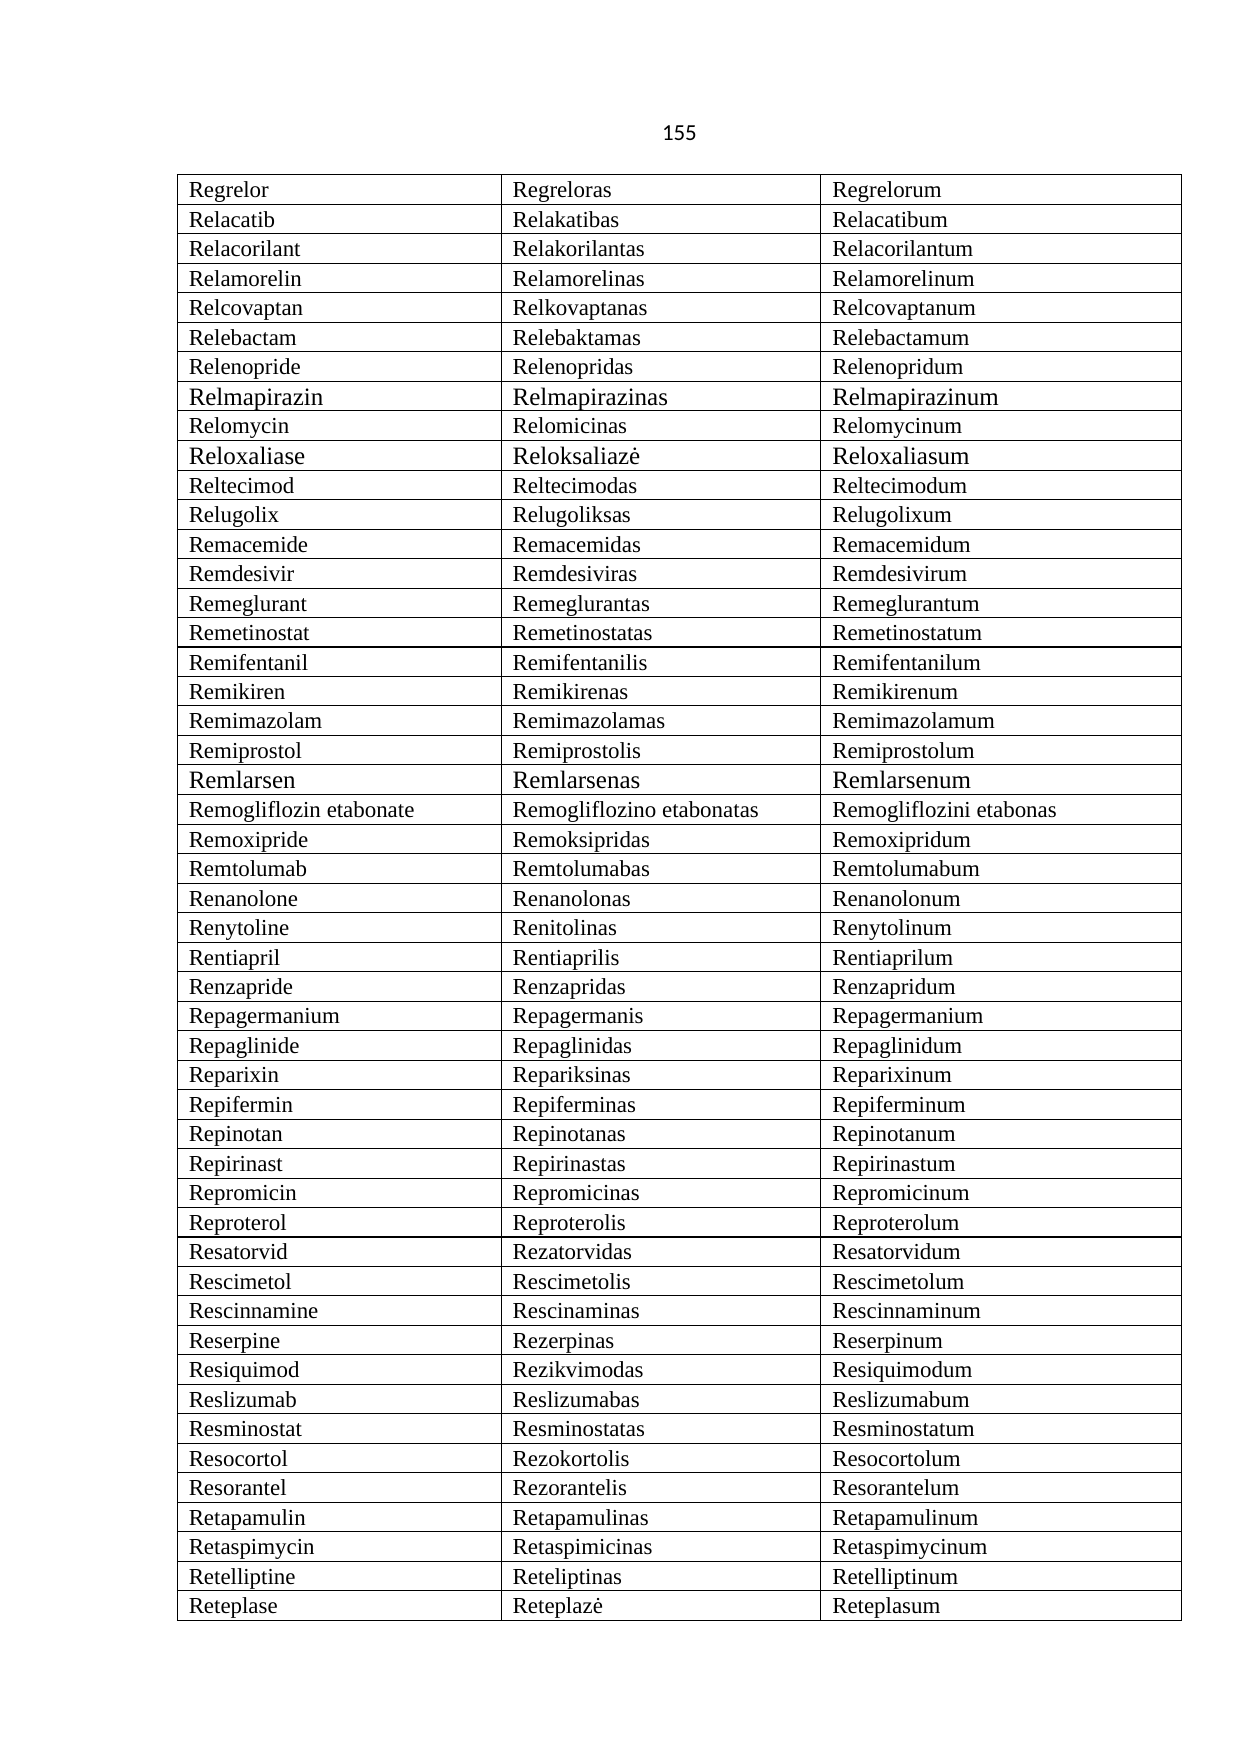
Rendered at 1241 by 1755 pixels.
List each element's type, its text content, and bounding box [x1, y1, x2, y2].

table_cell Remifentanil [178, 648, 501, 676]
table_cell Rentiaprilis [502, 943, 820, 971]
table_cell Relomycin [178, 411, 501, 440]
table_cell Relmapirazinas [502, 382, 820, 410]
table_cell Remoxipridum [821, 825, 1181, 853]
table_cell Reserpine [178, 1326, 501, 1354]
table_cell Relomycinum [821, 411, 1181, 440]
table_cell Relebaktamas [502, 323, 820, 351]
table_cell Repifermin [178, 1090, 501, 1118]
table_cell Remogliflozin etabonate [178, 795, 501, 824]
table_cell Relamorelinum [821, 264, 1181, 292]
table_cell Relenopride [178, 352, 501, 381]
table_cell Repagermanium [178, 1002, 501, 1030]
table_cell Retelliptine [178, 1562, 501, 1590]
table_cell Reslizumabas [502, 1385, 820, 1413]
table_cell Reproterolis [502, 1208, 820, 1236]
table_cell Rescinnamine [178, 1296, 501, 1325]
table_cell Repromicinas [502, 1179, 820, 1207]
table_cell Relamorelin [178, 264, 501, 292]
table_cell Repagermanium [821, 1002, 1181, 1030]
table_cell Repaglinidum [821, 1031, 1181, 1059]
table_cell Remtolumabas [502, 854, 820, 883]
table_cell Resatorvid [178, 1238, 501, 1266]
table_cell Relkovaptanas [502, 293, 820, 322]
table_cell Resiquimodum [821, 1355, 1181, 1384]
table_cell Remikirenum [821, 677, 1181, 705]
table_cell Renanolone [178, 884, 501, 912]
table_cell Rescimetolum [821, 1267, 1181, 1295]
table_cell Reteplazė [502, 1591, 820, 1619]
table_cell Remlarsenum [821, 765, 1181, 794]
table_cell Remtolumabum [821, 854, 1181, 883]
table_cell Repaglinidas [502, 1031, 820, 1059]
table_cell Relakatibas [502, 205, 820, 233]
table_cell Renytoline [178, 913, 501, 942]
table_cell Relakorilantas [502, 234, 820, 263]
table_cell Reteliptinas [502, 1562, 820, 1590]
table_cell Remimazolam [178, 706, 501, 735]
table_cell Reloksaliazė [502, 441, 820, 469]
table_cell Relenopridum [821, 352, 1181, 381]
table_cell Reteplasum [821, 1591, 1181, 1619]
table_cell Resatorvidum [821, 1238, 1181, 1266]
table_cell Renzapridas [502, 972, 820, 1001]
table_cell Resorantel [178, 1473, 501, 1502]
table_cell Relcovaptanum [821, 293, 1181, 322]
table_cell Remimazolamum [821, 706, 1181, 735]
table_cell Remiprostol [178, 736, 501, 764]
table_cell Remikirenas [502, 677, 820, 705]
table_cell Rezokortolis [502, 1444, 820, 1472]
table_cell Remiprostolis [502, 736, 820, 764]
table_cell Remoksipridas [502, 825, 820, 853]
table_cell Repinotanas [502, 1120, 820, 1148]
table_cell Renytolinum [821, 913, 1181, 942]
table_cell Remetinostat [178, 618, 501, 646]
table_cell Relmapirazin [178, 382, 501, 410]
table_cell Relugolix [178, 500, 501, 528]
table_cell Remlarsenas [502, 765, 820, 794]
table_cell Remlarsen [178, 765, 501, 794]
table_cell Remacemidum [821, 530, 1181, 558]
table_cell Rentiaprilum [821, 943, 1181, 971]
table_cell Reserpinum [821, 1326, 1181, 1354]
table_cell Rezikvimodas [502, 1355, 820, 1384]
table_cell Remiprostolum [821, 736, 1181, 764]
table_cell Remtolumab [178, 854, 501, 883]
table_cell Relebactamum [821, 323, 1181, 351]
table_cell Rescinnaminum [821, 1296, 1181, 1325]
table_cell Rescimetol [178, 1267, 501, 1295]
table_cell Renanolonum [821, 884, 1181, 912]
table_cell Remetinostatum [821, 618, 1181, 646]
table_cell Rezorantelis [502, 1473, 820, 1502]
table_cell Retaspimicinas [502, 1532, 820, 1561]
table_cell Reparixinum [821, 1061, 1181, 1089]
table_cell Remoxipride [178, 825, 501, 853]
table_cell Repirinast [178, 1149, 501, 1177]
table_cell Reproterol [178, 1208, 501, 1236]
table_cell Retaspimycinum [821, 1532, 1181, 1561]
table_cell Retapamulinas [502, 1503, 820, 1531]
table_cell Repiferminum [821, 1090, 1181, 1118]
table_cell Relenopridas [502, 352, 820, 381]
table_cell Repariksinas [502, 1061, 820, 1089]
table_cell Retelliptinum [821, 1562, 1181, 1590]
table_cell Remimazolamas [502, 706, 820, 735]
table_cell Reltecimod [178, 471, 501, 499]
table_cell Relcovaptan [178, 293, 501, 322]
table_cell Reloxaliase [178, 441, 501, 469]
table_cell Repagermanis [502, 1002, 820, 1030]
table_cell Reltecimodum [821, 471, 1181, 499]
table_cell Renzapride [178, 972, 501, 1001]
table_cell Remifentanilum [821, 648, 1181, 676]
table_cell Rescinaminas [502, 1296, 820, 1325]
table_cell Relacorilant [178, 234, 501, 263]
table_cell Relacatibum [821, 205, 1181, 233]
table_cell Relebactam [178, 323, 501, 351]
table_cell Reslizumab [178, 1385, 501, 1413]
table_cell Repiferminas [502, 1090, 820, 1118]
table_cell Relamorelinas [502, 264, 820, 292]
table_cell Repirinastas [502, 1149, 820, 1177]
table_cell Reltecimodas [502, 471, 820, 499]
table_cell Remdesivir [178, 559, 501, 587]
table_cell Remeglurantum [821, 589, 1181, 617]
table_cell Remdesivirum [821, 559, 1181, 587]
table_cell Remogliflozino etabonatas [502, 795, 820, 824]
table_cell Resiquimod [178, 1355, 501, 1384]
table_cell Renanolonas [502, 884, 820, 912]
table_cell Repaglinide [178, 1031, 501, 1059]
table_cell Rentiapril [178, 943, 501, 971]
table_cell Reproterolum [821, 1208, 1181, 1236]
table_cell Retapamulinum [821, 1503, 1181, 1531]
table_cell Relugolixum [821, 500, 1181, 528]
table_cell Reparixin [178, 1061, 501, 1089]
table_cell Renitolinas [502, 913, 820, 942]
table_cell Repirinastum [821, 1149, 1181, 1177]
table_cell Remeglurant [178, 589, 501, 617]
table_cell Repinotan [178, 1120, 501, 1148]
table_cell Reteplase [178, 1591, 501, 1619]
table_cell Regrelor [178, 175, 501, 204]
table_cell Remacemide [178, 530, 501, 558]
table_cell Remogliflozini etabonas [821, 795, 1181, 824]
table_cell Resminostat [178, 1414, 501, 1443]
table_cell Retaspimycin [178, 1532, 501, 1561]
table_cell Reloxaliasum [821, 441, 1181, 469]
table_cell Remdesiviras [502, 559, 820, 587]
table_cell Regreloras [502, 175, 820, 204]
table_cell Resminostatum [821, 1414, 1181, 1443]
table_cell Resocortolum [821, 1444, 1181, 1472]
table_cell Repinotanum [821, 1120, 1181, 1148]
table_cell Relomicinas [502, 411, 820, 440]
table_cell Rescimetolis [502, 1267, 820, 1295]
table_cell Reslizumabum [821, 1385, 1181, 1413]
table_cell Remetinostatas [502, 618, 820, 646]
table_cell Relugoliksas [502, 500, 820, 528]
table_cell Remifentanilis [502, 648, 820, 676]
table_cell Resocortol [178, 1444, 501, 1472]
table_cell Relmapirazinum [821, 382, 1181, 410]
table_cell Resminostatas [502, 1414, 820, 1443]
table_cell Regrelorum [821, 175, 1181, 204]
table_cell Resorantelum [821, 1473, 1181, 1502]
table_cell Remeglurantas [502, 589, 820, 617]
table_cell Renzapridum [821, 972, 1181, 1001]
table_cell Repromicin [178, 1179, 501, 1207]
table_cell Remacemidas [502, 530, 820, 558]
table_cell Rezerpinas [502, 1326, 820, 1354]
table_cell Remikiren [178, 677, 501, 705]
table_cell Repromicinum [821, 1179, 1181, 1207]
table_cell Relacorilantum [821, 234, 1181, 263]
table_cell Relacatib [178, 205, 501, 233]
table_cell Retapamulin [178, 1503, 501, 1531]
table_cell Rezatorvidas [502, 1238, 820, 1266]
